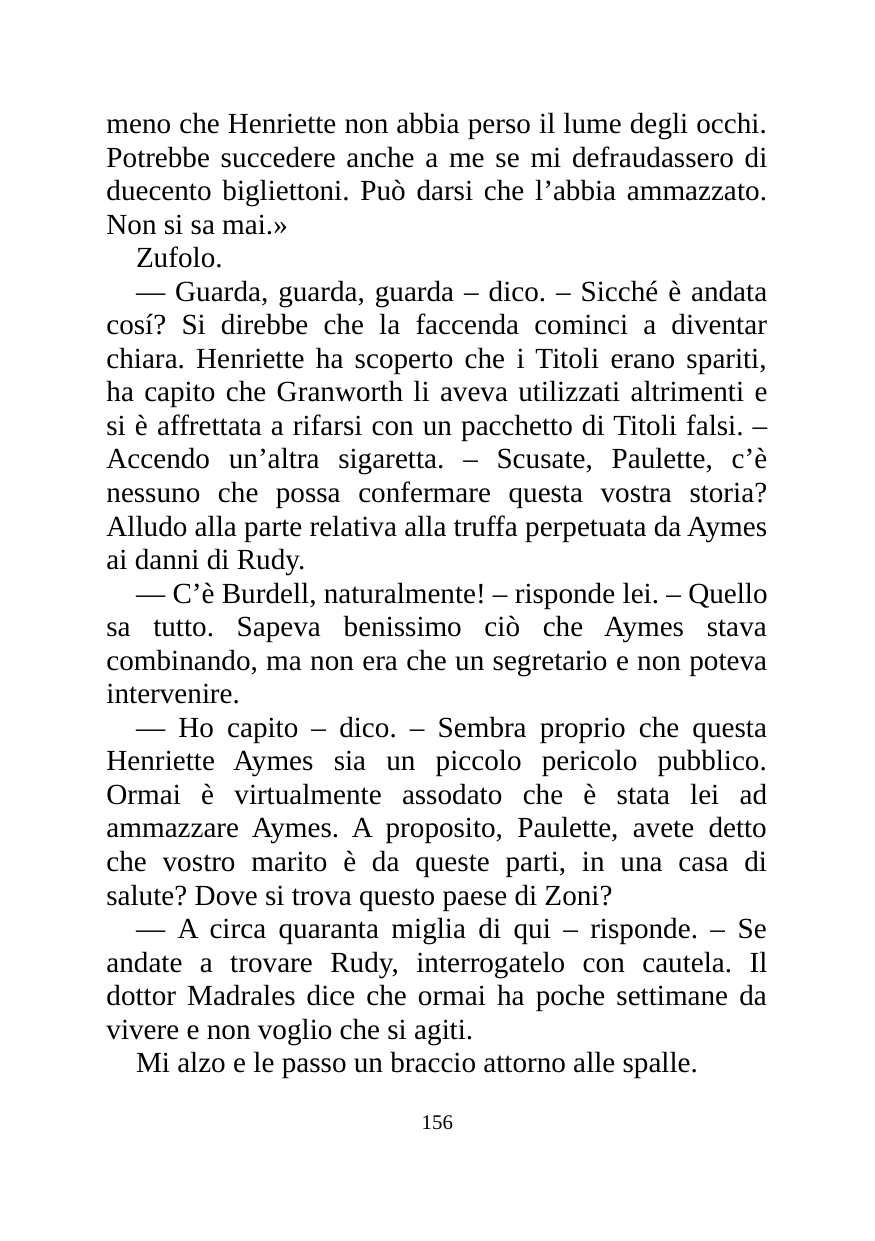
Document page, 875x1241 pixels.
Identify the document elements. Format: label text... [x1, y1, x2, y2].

text — C’è Burdell, naturalmente! – risponde lei. – Quello sa tutto. Sapeva benissimo ciò che Aymes stava combinando, ma non era che un segretario e non poteva intervenire. [106, 576, 768, 710]
text Zufolo. [106, 240, 768, 274]
text — A circa quaranta miglia di qui – risponde. – Se andate a trovare Rudy, interrogatelo con cautela. Il dottor Madrales dice che ormai ha poche settimane da vivere e non voglio che si agiti. [106, 911, 768, 1045]
text meno che Henriette non abbia perso il lume degli occhi. Potrebbe succedere anche a me se mi defraudassero di duecento bigliettoni. Può darsi che l’abbia ammazzato. Non si sa mai.» [106, 106, 768, 240]
text — Guarda, guarda, guarda – dico. – Sicché è andata cosí? Si direbbe che la faccenda cominci a diventar chiara. Henriette ha scoperto che i Titoli erano spariti, ha capito che Granworth li aveva utilizzati altrimenti e si è affrettata a rifarsi con un pacchetto di Titoli falsi. – Accendo un’altra sigaretta. – Scusate, Paulette, c’è nessuno che possa confermare questa vostra storia? Alludo alla parte relativa alla truffa perpetuata da Aymes ai danni di Rudy. [106, 274, 768, 576]
text Mi alzo e le passo un braccio attorno alle spalle. [106, 1045, 768, 1079]
text — Ho capito – dico. – Sembra proprio che questa Henriette Aymes sia un piccolo pericolo pubblico. Ormai è virtualmente assodato che è stata lei ad ammazzare Aymes. A proposito, Paulette, avete detto che vostro marito è da queste parti, in una casa di salute? Dove si trova questo paese di Zoni? [106, 710, 768, 911]
